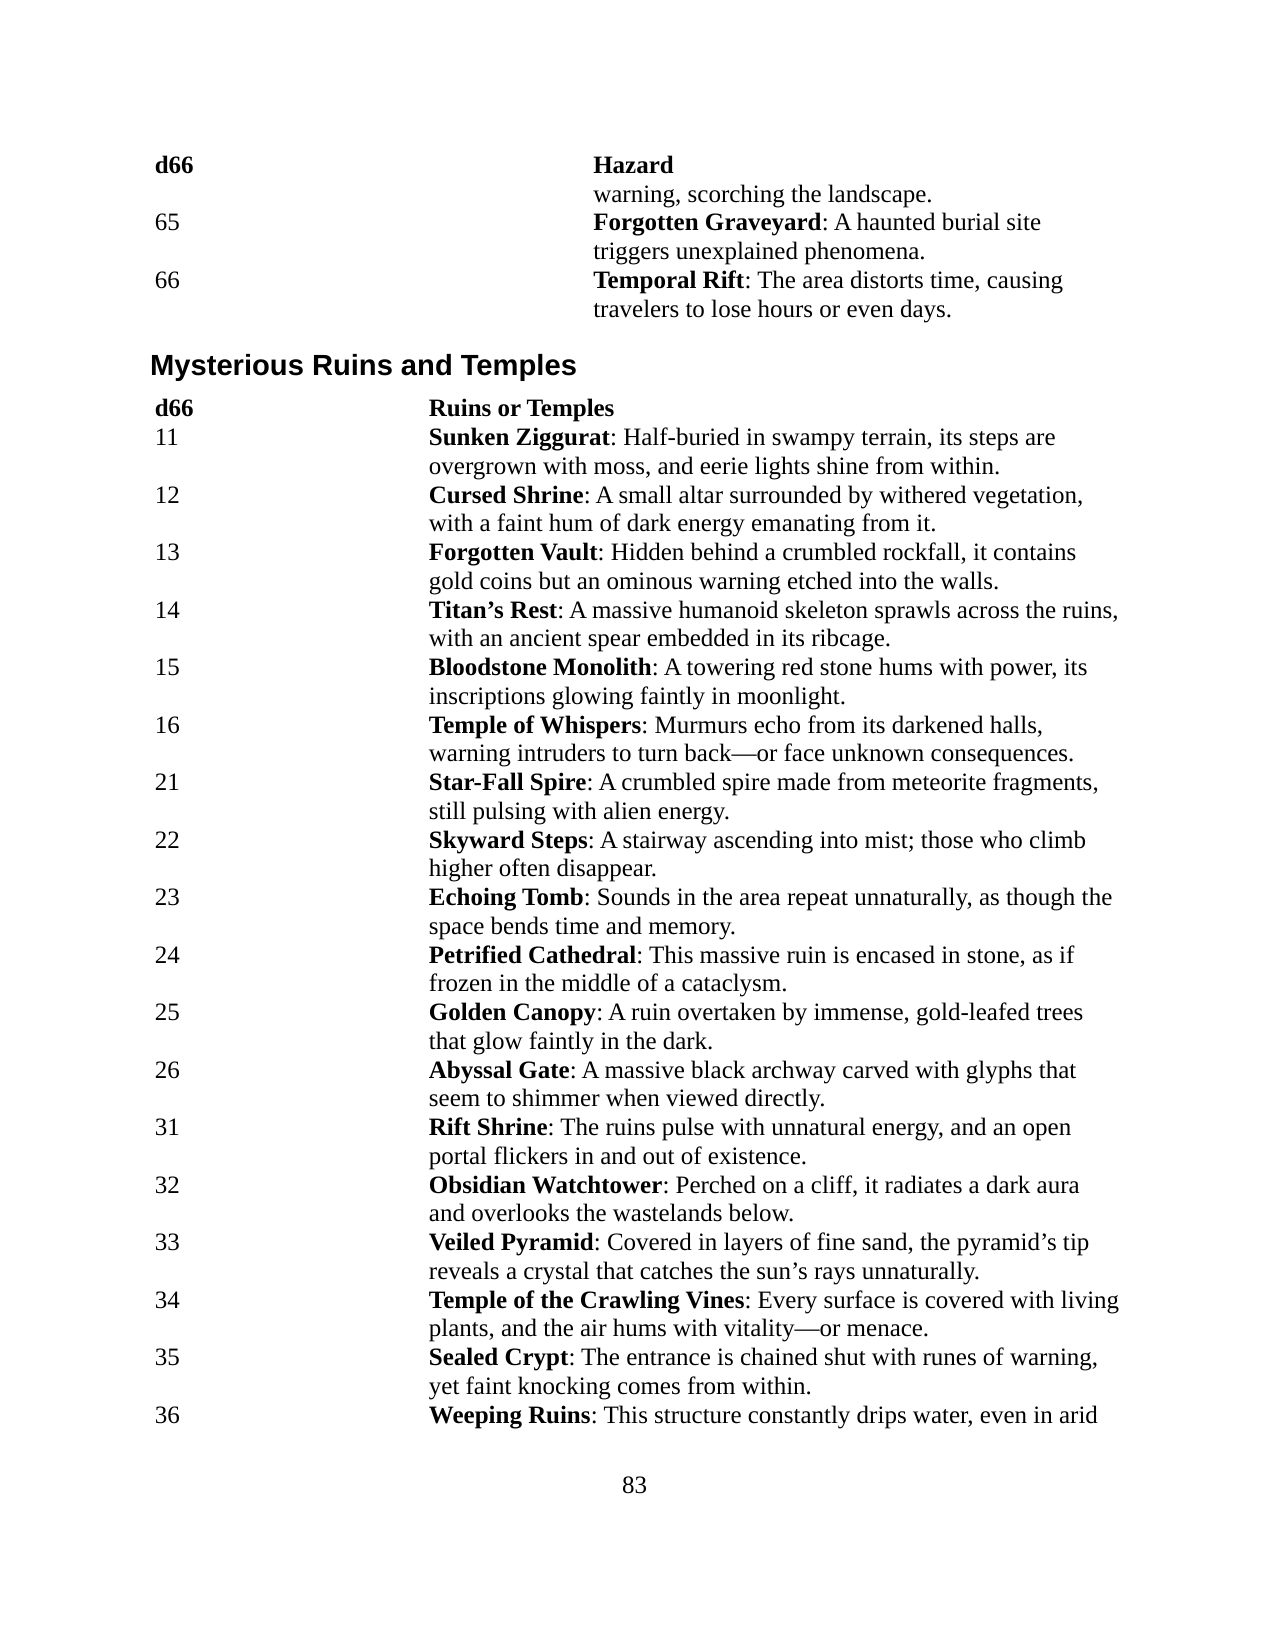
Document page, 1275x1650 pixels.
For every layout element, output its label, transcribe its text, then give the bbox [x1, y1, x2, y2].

table_cell 22 [150, 825, 424, 882]
table_cell 35 [150, 1342, 424, 1400]
subtitle Mysterious Ruins and Temples [150, 347, 1125, 381]
table_header d66 [150, 150, 589, 179]
table_cell Rift Shrine: The ruins pulse with unnatural energy, and an open portal flickers in and out of existence. [424, 1112, 1125, 1170]
table_cell Skyward Steps: A stairway ascending into mist; those who climb higher often disappear. [424, 825, 1125, 882]
table_cell 16 [150, 710, 424, 767]
table_cell Temple of Whispers: Murmurs echo from its darkened halls, warning intruders to turn back—or face unknown consequences. [424, 710, 1125, 767]
table_cell Titan’s Rest: A massive humanoid skeleton sprawls across the ruins, with an ancient spear embedded in its ribcage. [424, 595, 1125, 652]
table_cell 21 [150, 767, 424, 825]
table_cell 34 [150, 1285, 424, 1342]
table_cell Forgotten Vault: Hidden behind a crumbled rockfall, it contains gold coins but an ominous warning etched into the walls. [424, 537, 1125, 595]
table_cell 32 [150, 1170, 424, 1227]
table_cell Veiled Pyramid: Covered in layers of fine sand, the pyramid’s tip reveals a crystal that catches the sun’s rays unnaturally. [424, 1227, 1125, 1285]
table_cell Obsidian Watchtower: Perched on a cliff, it radiates a dark aura and overlooks the wastelands below. [424, 1170, 1125, 1227]
table_cell 66 [150, 265, 589, 322]
table_cell Temple of the Crawling Vines: Every surface is covered with living plants, and the air hums with vitality—or menace. [424, 1285, 1125, 1342]
table_header Hazard [589, 150, 1125, 179]
table_cell 31 [150, 1112, 424, 1170]
table_cell 24 [150, 940, 424, 997]
table_cell Sunken Ziggurat: Half-buried in swampy terrain, its steps are overgrown with moss, and eerie lights shine from within. [424, 422, 1125, 480]
table_cell Echoing Tomb: Sounds in the area repeat unnaturally, as though the space bends time and memory. [424, 882, 1125, 940]
table_cell 14 [150, 595, 424, 652]
table_cell 25 [150, 997, 424, 1055]
table_cell 26 [150, 1055, 424, 1112]
table_cell Petrified Cathedral: This massive ruin is encased in stone, as if frozen in the middle of a cataclysm. [424, 940, 1125, 997]
table_cell warning, scorching the landscape. [589, 179, 1125, 207]
table_header Ruins or Temples [424, 394, 1125, 422]
table_cell 15 [150, 652, 424, 710]
table_cell 12 [150, 480, 424, 537]
table_cell 65 [150, 208, 589, 265]
table_cell 13 [150, 537, 424, 595]
table_cell Abyssal Gate: A massive black archway carved with glyphs that seem to shimmer when viewed directly. [424, 1055, 1125, 1112]
table_header d66 [150, 394, 424, 422]
table_cell 11 [150, 422, 424, 480]
table_cell [150, 179, 589, 207]
table_cell Weeping Ruins: This structure constantly drips water, even in arid [424, 1400, 1125, 1428]
table_cell Cursed Shrine: A small altar surrounded by withered vegetation, with a faint hum of dark energy emanating from it. [424, 480, 1125, 537]
table_cell Bloodstone Monolith: A towering red stone hums with power, its inscriptions glowing faintly in moonlight. [424, 652, 1125, 710]
table_cell 33 [150, 1227, 424, 1285]
table_cell Forgotten Graveyard: A haunted burial site triggers unexplained phenomena. [589, 208, 1125, 265]
table_cell 36 [150, 1400, 424, 1428]
table_cell Golden Canopy: A ruin overtaken by immense, gold-leafed trees that glow faintly in the dark. [424, 997, 1125, 1055]
table_cell 23 [150, 882, 424, 940]
table_cell Star-Fall Spire: A crumbled spire made from meteorite fragments, still pulsing with alien energy. [424, 767, 1125, 825]
table_cell Sealed Crypt: The entrance is chained shut with runes of warning, yet faint knocking comes from within. [424, 1342, 1125, 1400]
table_cell Temporal Rift: The area distorts time, causing travelers to lose hours or even days. [589, 265, 1125, 322]
